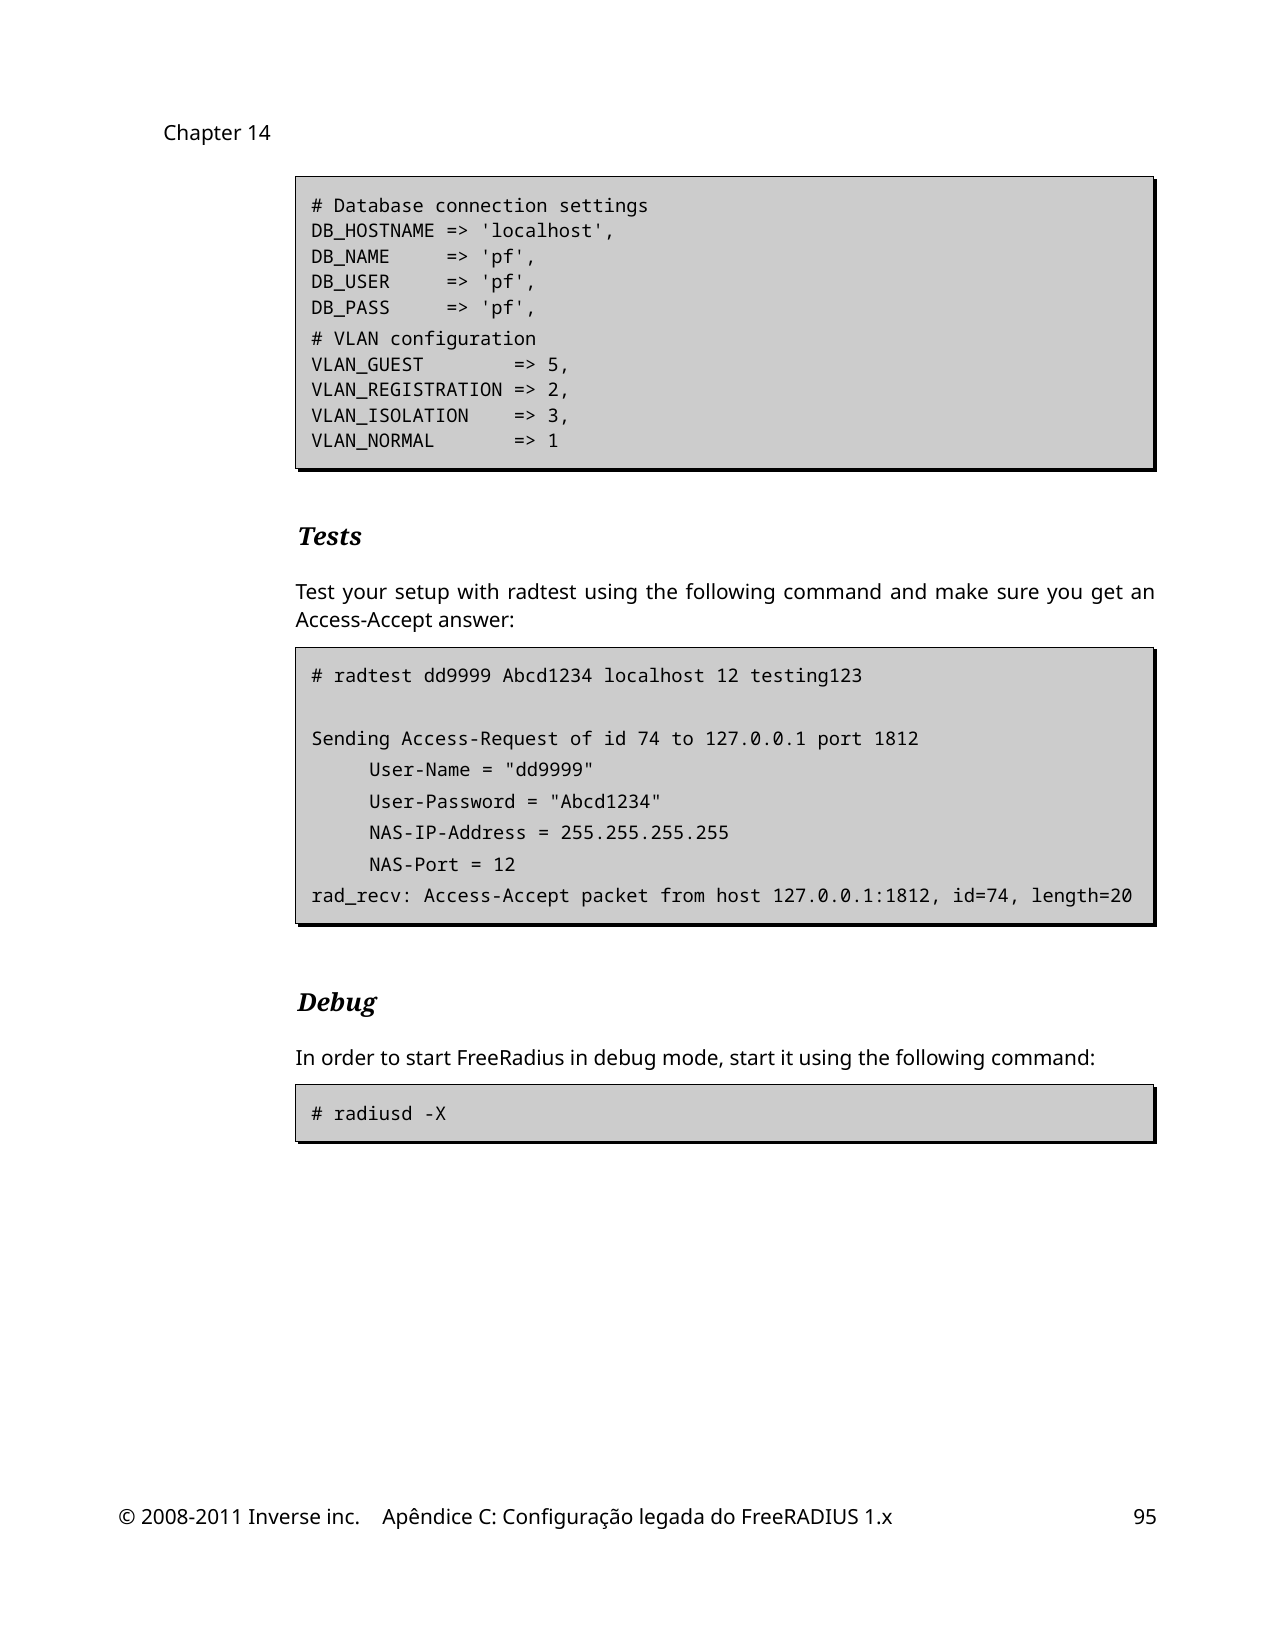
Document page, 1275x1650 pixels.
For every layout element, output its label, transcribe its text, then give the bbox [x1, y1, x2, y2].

text NAS-IP-Address = 255.255.255.255 [296, 804, 1153, 835]
text # radtest dd9999 Abcd1234 localhost 12 testing123 [296, 648, 1153, 678]
text Sending Access-Request of id 74 to 127.0.0.1 port 1812 [296, 709, 1153, 741]
text NAS-Port = 12 [296, 835, 1153, 867]
subtitle Tests [260, 519, 1157, 552]
text # Database connection settings DB_HOSTNAME => 'localhost', DB_NAME => 'pf', DB_USER => 'pf', DB_PASS => 'pf', [296, 177, 1153, 309]
subtitle Debug [260, 985, 1157, 1019]
text # radiusd -X [296, 1085, 1153, 1141]
text User-Name = "dd9999" [296, 741, 1153, 772]
text In order to start FreeRadius in debug mode, start it using the following command: [295, 1043, 1157, 1072]
text User-Password = "Abcd1234" [296, 772, 1153, 804]
text Test your setup with radtest using the following command and make sure you get an Access-Accept answer: [295, 577, 1157, 634]
text # VLAN configuration VLAN_GUEST => 5, VLAN_REGISTRATION => 2, VLAN_ISOLATION => 3, VLAN_NORMAL => 1 [296, 309, 1153, 468]
text rad_recv: Access-Accept packet from host 127.0.0.1:1812, id=74, length=20 [296, 867, 1153, 923]
